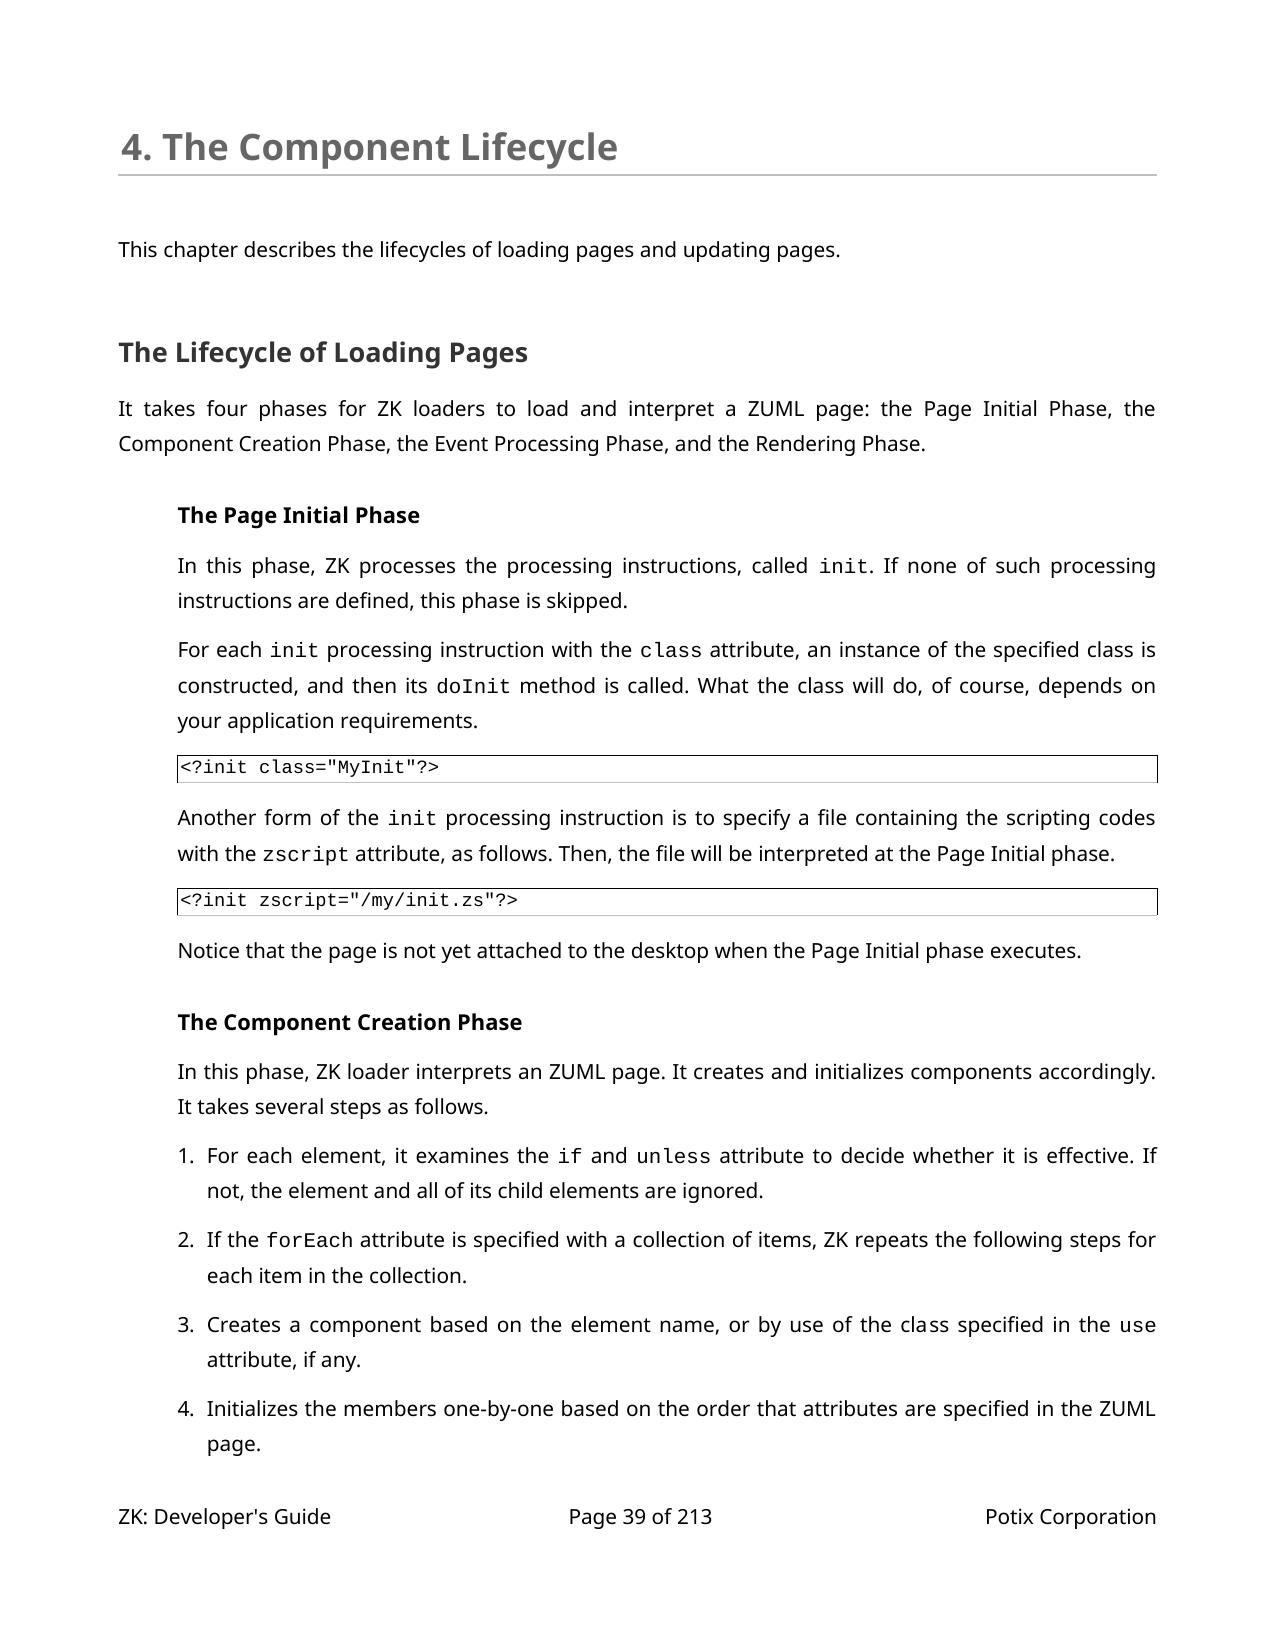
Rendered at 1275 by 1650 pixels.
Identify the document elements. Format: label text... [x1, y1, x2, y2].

subtitle The Lifecycle of Loading Pages [118, 334, 1157, 371]
text Another form of the init processing instruction is to specify a file containing the scripting codes with the zscript attribute, as follows. Then, the file will be interpreted at the Page Initial phase. [177, 803, 1157, 867]
text <?init class="MyInit"?> [178, 756, 1157, 782]
subtitle The Component Creation Phase [177, 1006, 1157, 1036]
subtitle 4. The Component Lifecycle [118, 118, 1157, 174]
list Creates a component based on the element name, or by use of the class specified in the use attribute, if any. [177, 1310, 1157, 1374]
text It takes four phases for ZK loaders to load and interpret a ZUML page: the Page Initial Phase, the Component Creation Phase, the Event Processing Phase, and the Rendering Phase. [118, 394, 1157, 458]
list For each element, it examines the if and unless attribute to decide whether it is effective. If not, the element and all of its child elements are ignored. [177, 1141, 1157, 1205]
text For each init processing instruction with the class attribute, an instance of the specified class is constructed, and then its doInit method is called. What the class will do, of course, depends on your application requirements. [177, 635, 1157, 734]
text In this phase, ZK processes the processing instructions, called init. If none of such processing instructions are defined, this phase is skipped. [177, 551, 1157, 615]
list Initializes the members one-by-one based on the order that attributes are specified in the ZUML page. [177, 1394, 1157, 1458]
text Notice that the page is not yet attached to the desktop when the Page Initial phase executes. [177, 936, 1157, 964]
text In this phase, ZK loader interprets an ZUML page. It creates and initializes components accordingly. It takes several steps as follows. [177, 1057, 1157, 1121]
list If the forEach attribute is specified with a collection of items, ZK repeats the following steps for each item in the collection. [177, 1226, 1157, 1289]
text This chapter describes the lifecycles of loading pages and updating pages. [118, 235, 1157, 263]
text <?init zscript="/my/init.zs"?> [178, 889, 1157, 915]
subtitle The Page Initial Phase [177, 500, 1157, 530]
